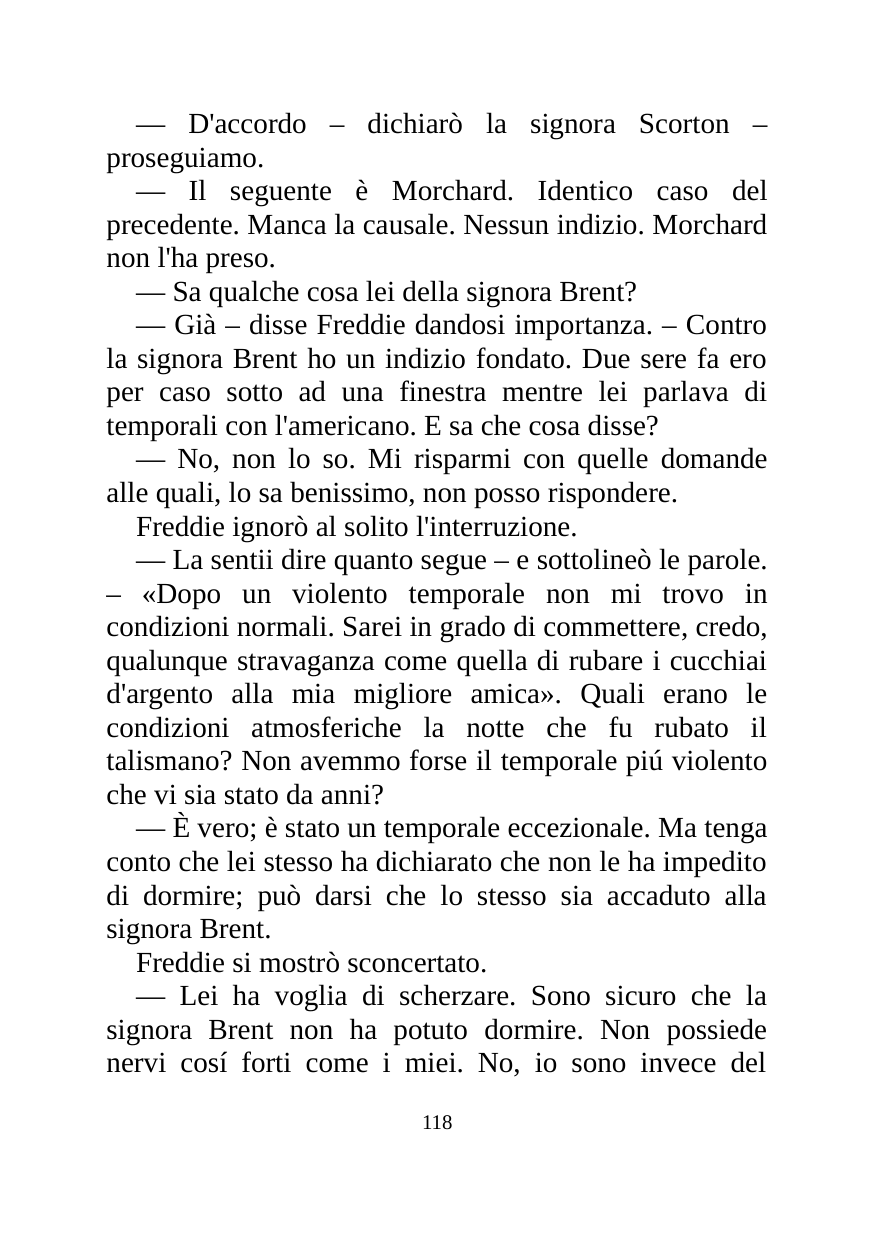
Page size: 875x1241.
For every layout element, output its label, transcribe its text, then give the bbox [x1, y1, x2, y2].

text — È vero; è stato un temporale eccezionale. Ma tenga conto che lei stesso ha dichiarato che non le ha impedito di dormire; può darsi che lo stesso sia accaduto alla signora Brent. [106, 811, 768, 945]
text — Lei ha voglia di scherzare. Sono sicuro che la signora Brent non ha potuto dormire. Non possiede nervi cosí forti come i miei. No, io sono invece del [106, 978, 768, 1079]
text — Il seguente è Morchard. Identico caso del precedente. Manca la causale. Nessun indizio. Morchard non l'ha preso. [106, 173, 768, 274]
text Freddie ignorò al solito l'interruzione. [106, 509, 768, 542]
text — D'accordo – dichiarò la signora Scorton – proseguiamo. [106, 106, 768, 173]
text — Già – disse Freddie dandosi importanza. – Contro la signora Brent ho un indizio fondato. Due sere fa ero per caso sotto ad una finestra mentre lei parlava di temporali con l'americano. E sa che cosa disse? [106, 307, 768, 442]
text — Sa qualche cosa lei della signora Brent? [106, 274, 768, 307]
text Freddie si mostrò sconcertato. [106, 945, 768, 978]
text — La sentii dire quanto segue – e sottolineò le parole. – «Dopo un violento temporale non mi trovo in condizioni normali. Sarei in grado di commettere, credo, qualunque stravaganza come quella di rubare i cucchiai d'argento alla mia migliore amica». Quali erano le condizioni atmosferiche la notte che fu rubato il talismano? Non avemmo forse il temporale piú violento che vi sia stato da anni? [106, 542, 768, 811]
text — No, non lo so. Mi risparmi con quelle domande alle quali, lo sa benissimo, non posso rispondere. [106, 442, 768, 509]
